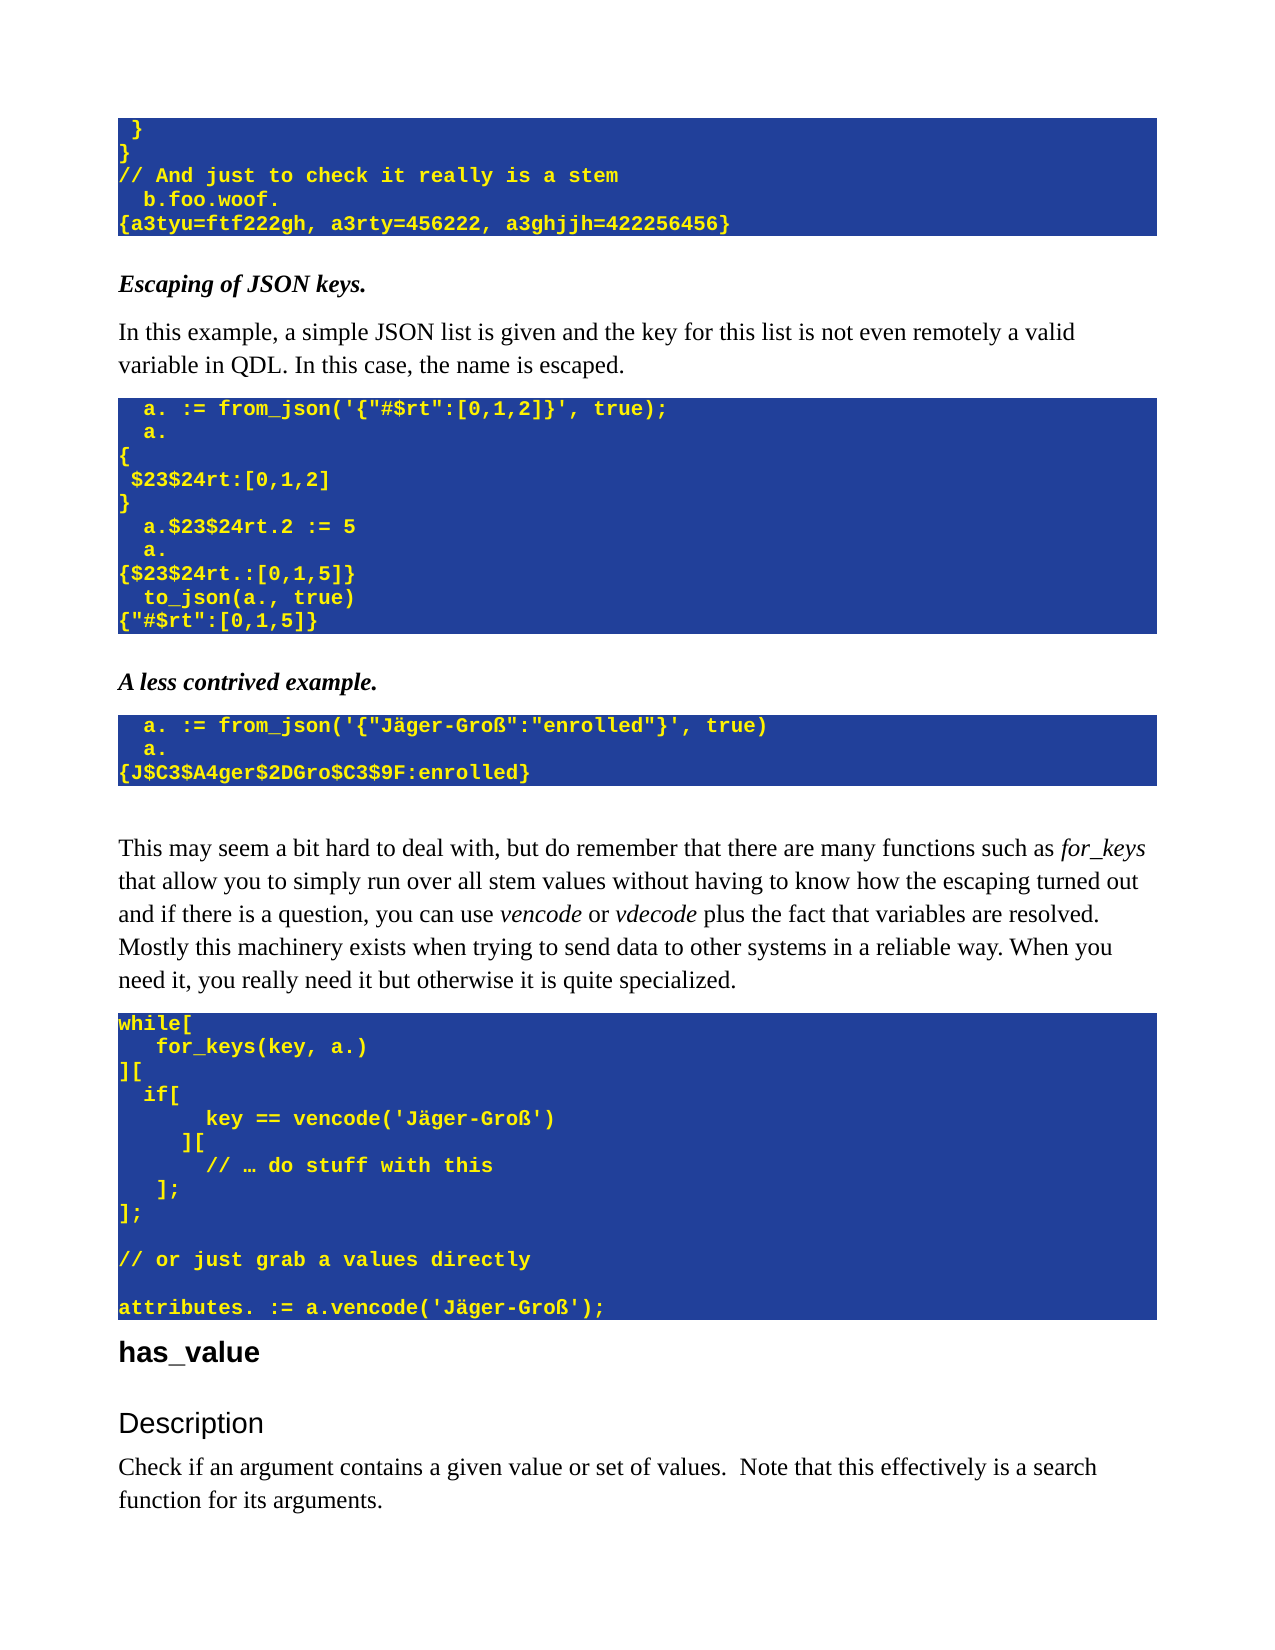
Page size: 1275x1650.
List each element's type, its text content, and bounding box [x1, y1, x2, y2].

text ][ [118, 1060, 1157, 1084]
text key == vencode('Jäger-Groß') [118, 1107, 1157, 1131]
text Escaping of JSON keys. [118, 236, 1157, 298]
text ]; [118, 1202, 1157, 1226]
text ][ [118, 1131, 1157, 1155]
text a. [118, 539, 1157, 563]
text a. [118, 421, 1157, 445]
text } [118, 118, 1157, 142]
text // … do stuff with this [118, 1155, 1157, 1178]
text } [118, 492, 1157, 516]
text attributes. := a.vencode('Jäger-Groß'); [118, 1297, 1157, 1320]
subtitle Description [118, 1406, 1157, 1440]
text In this example, a simple JSON list is given and the key for this list is not even remotely a valid variable in QDL. In this case, the name is escaped. [118, 317, 1157, 379]
text a. [118, 738, 1157, 762]
text {a3tyu=ftf222gh, a3rty=456222, a3ghjjh=422256456} [118, 213, 1157, 236]
text } [118, 142, 1157, 165]
text to_json(a., true) [118, 587, 1157, 610]
text b.foo.woof. [118, 189, 1157, 213]
text if[ [118, 1084, 1157, 1107]
text ]; [118, 1178, 1157, 1202]
text a. := from_json('{"#$rt":[0,1,2]}', true); [118, 398, 1157, 421]
text {J$C3$A4ger$2DGro$C3$9F:enrolled} [118, 762, 1157, 786]
text a.$23$24rt.2 := 5 [118, 516, 1157, 539]
text Check if an argument contains a given value or set of values. Note that this effectively is a search function for its arguments. [118, 1452, 1157, 1514]
text A less contrived example. [118, 634, 1157, 696]
text {$23$24rt.:[0,1,5]} [118, 563, 1157, 587]
text while[ [118, 1013, 1157, 1037]
subtitle has_value [118, 1335, 1157, 1369]
text for_keys(key, a.) [118, 1037, 1157, 1060]
text // And just to check it really is a stem [118, 165, 1157, 189]
text This may seem a bit hard to deal with, but do remember that there are many functions such as for_keys that allow you to simply run over all stem values without having to know how the escaping turned out and if there is a question, you can use vencode or vdecode plus the fact that variables are resolved. Mostly this machinery exists when trying to send data to other systems in a reliable way. When you need it, you really need it but otherwise it is quite specialized. [118, 833, 1157, 994]
text {"#$rt":[0,1,5]} [118, 610, 1157, 634]
text a. := from_json('{"Jäger-Groß":"enrolled"}', true) [118, 715, 1157, 738]
text $23$24rt:[0,1,2] [118, 468, 1157, 492]
text { [118, 445, 1157, 468]
text // or just grab a values directly [118, 1249, 1157, 1273]
